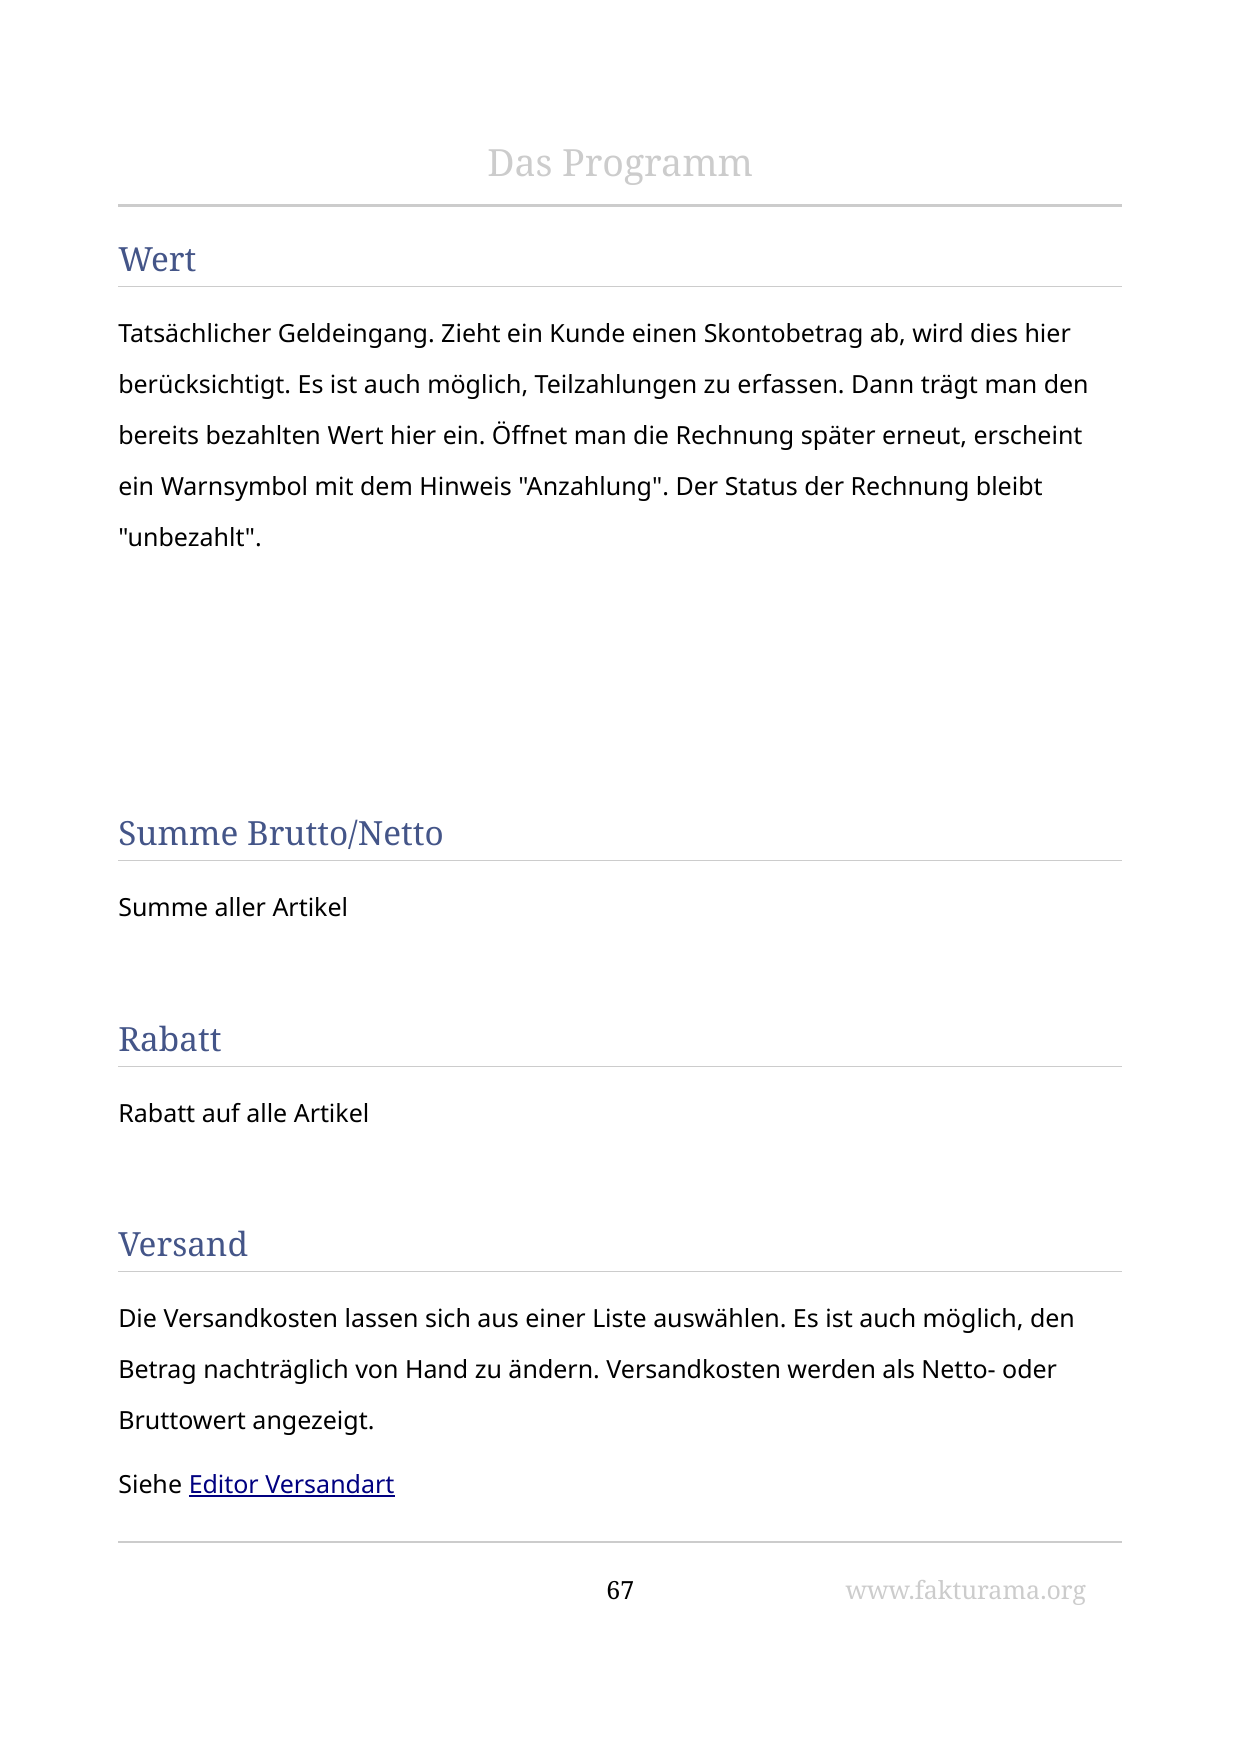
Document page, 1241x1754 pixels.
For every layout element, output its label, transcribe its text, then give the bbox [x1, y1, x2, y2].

text Die Versandkosten lassen sich aus einer Liste auswählen. Es ist auch möglich, den Betrag nachträglich von Hand zu ändern. Versandkosten werden als Netto- oder Bruttowert angezeigt. [118, 1301, 1122, 1437]
subtitle Wert [118, 236, 1122, 286]
text Tatsächlicher Geldeingang. Zieht ein Kunde einen Skontobetrag ab, wird dies hier berücksichtigt. Es ist auch möglich, Teilzahlungen zu erfassen. Dann trägt man den bereits bezahlten Wert hier ein. Öffnet man die Rechnung später erneut, erscheint ein Warnsymbol mit dem Hinweis "Anzahlung". Der Status der Rechnung bleibt "unbezahlt". [118, 316, 1122, 718]
text Rabatt auf alle Artikel [118, 1095, 1122, 1129]
subtitle Summe Brutto/Netto [118, 810, 1122, 860]
subtitle Versand [118, 1221, 1122, 1271]
text Siehe Editor Versandart [118, 1467, 1122, 1501]
text Summe aller Artikel [118, 889, 1122, 923]
subtitle Rabatt [118, 1016, 1122, 1066]
